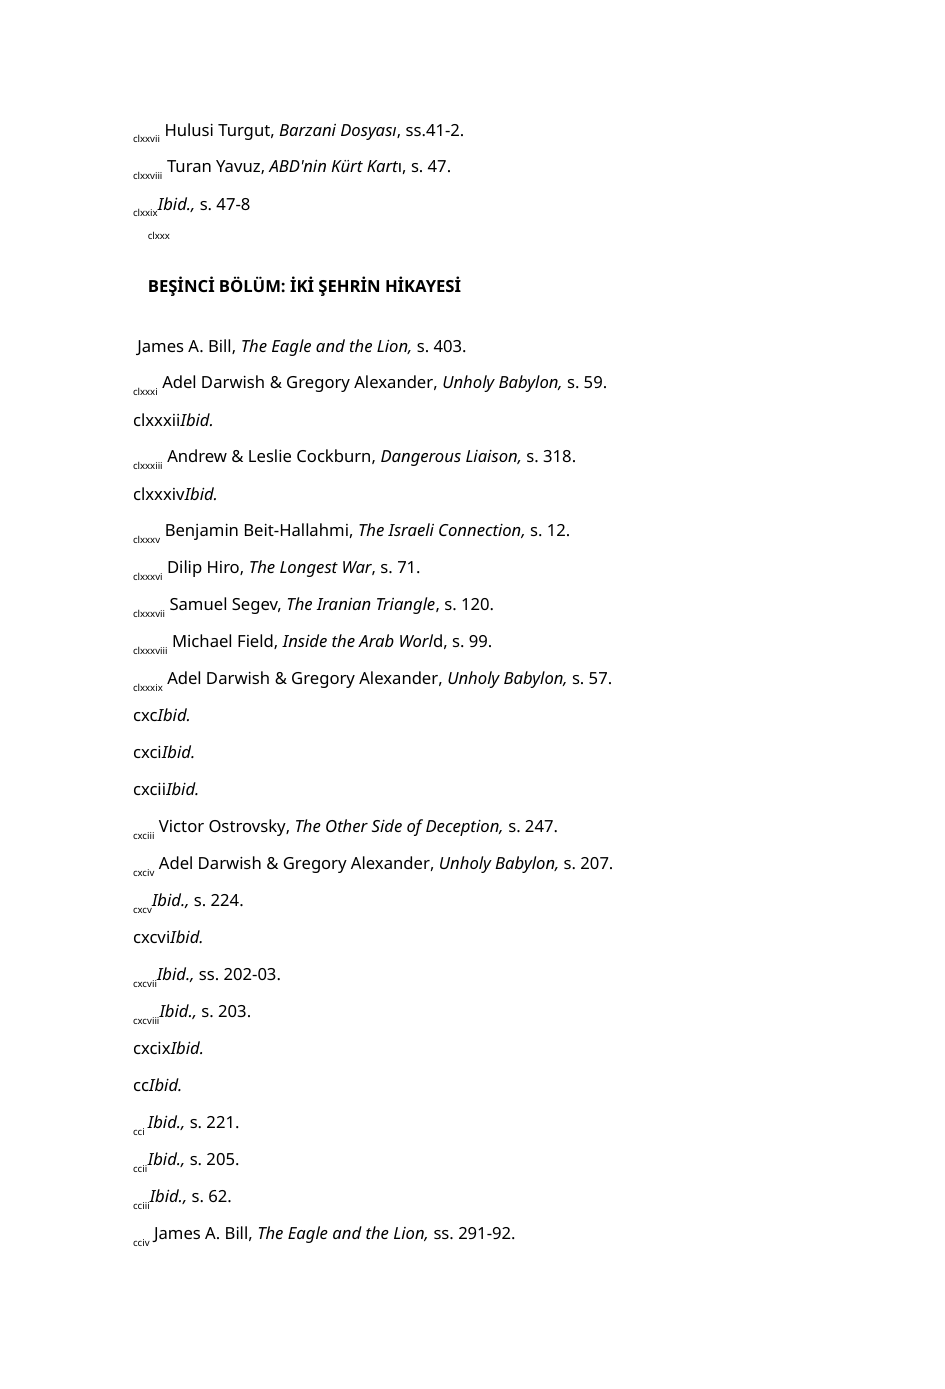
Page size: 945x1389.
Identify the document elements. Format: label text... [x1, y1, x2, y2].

text Ibid. [133, 482, 827, 519]
text Ibid., ss. 202-03. [133, 963, 827, 1000]
text Ibid. [133, 1074, 827, 1111]
text Hulusi Turgut, Barzani Dosyası, ss.41-2. [133, 118, 827, 155]
text Samuel Segev, The Iranian Triangle, s. 120. [133, 593, 827, 630]
text Ibid., s. 224. [133, 889, 827, 926]
text Michael Field, Inside the Arab World, s. 99. [133, 630, 827, 667]
text Ibid., s. 221. [133, 1111, 827, 1148]
text Andrew & Leslie Cockburn, Dangerous Liaison, s. 318. [133, 445, 827, 482]
text Benjamin Beit-Hallahmi, The Israeli Connection, s. 12. [133, 519, 827, 556]
text Ibid. [133, 741, 827, 778]
text Ibid. [133, 704, 827, 741]
text James A. Bill, The Eagle and the Lion, s. 403. [133, 334, 827, 371]
text Ibid., s. 205. [133, 1148, 827, 1185]
text Ibid. [133, 926, 827, 963]
text BEŞİNCİ BÖLÜM: İKİ ŞEHRİN HİKAYESİ [148, 274, 827, 311]
text Dilip Hiro, The Longest War, s. 71. [133, 556, 827, 593]
text Victor Ostrovsky, The Other Side of Deception, s. 247. [133, 815, 827, 852]
text Ibid. [133, 778, 827, 815]
text Ibid. [133, 1037, 827, 1074]
text Adel Darwish & Gregory Alexander, Unholy Babylon, s. 57. [133, 667, 827, 704]
text Adel Darwish & Gregory Alexander, Unholy Babylon, s. 59. [133, 371, 827, 408]
text Adel Darwish & Gregory Alexander, Unholy Babylon, s. 207. [133, 852, 827, 889]
text Ibid., s. 62. [133, 1185, 827, 1222]
text Ibid., s. 47-8 [133, 192, 827, 229]
text Turan Yavuz, ABD'nin Kürt Kartı, s. 47. [133, 155, 827, 192]
text Ibid., s. 203. [133, 1000, 827, 1037]
text Ibid. [133, 408, 827, 445]
text James A. Bill, The Eagle and the Lion, ss. 291-92. [133, 1222, 827, 1259]
